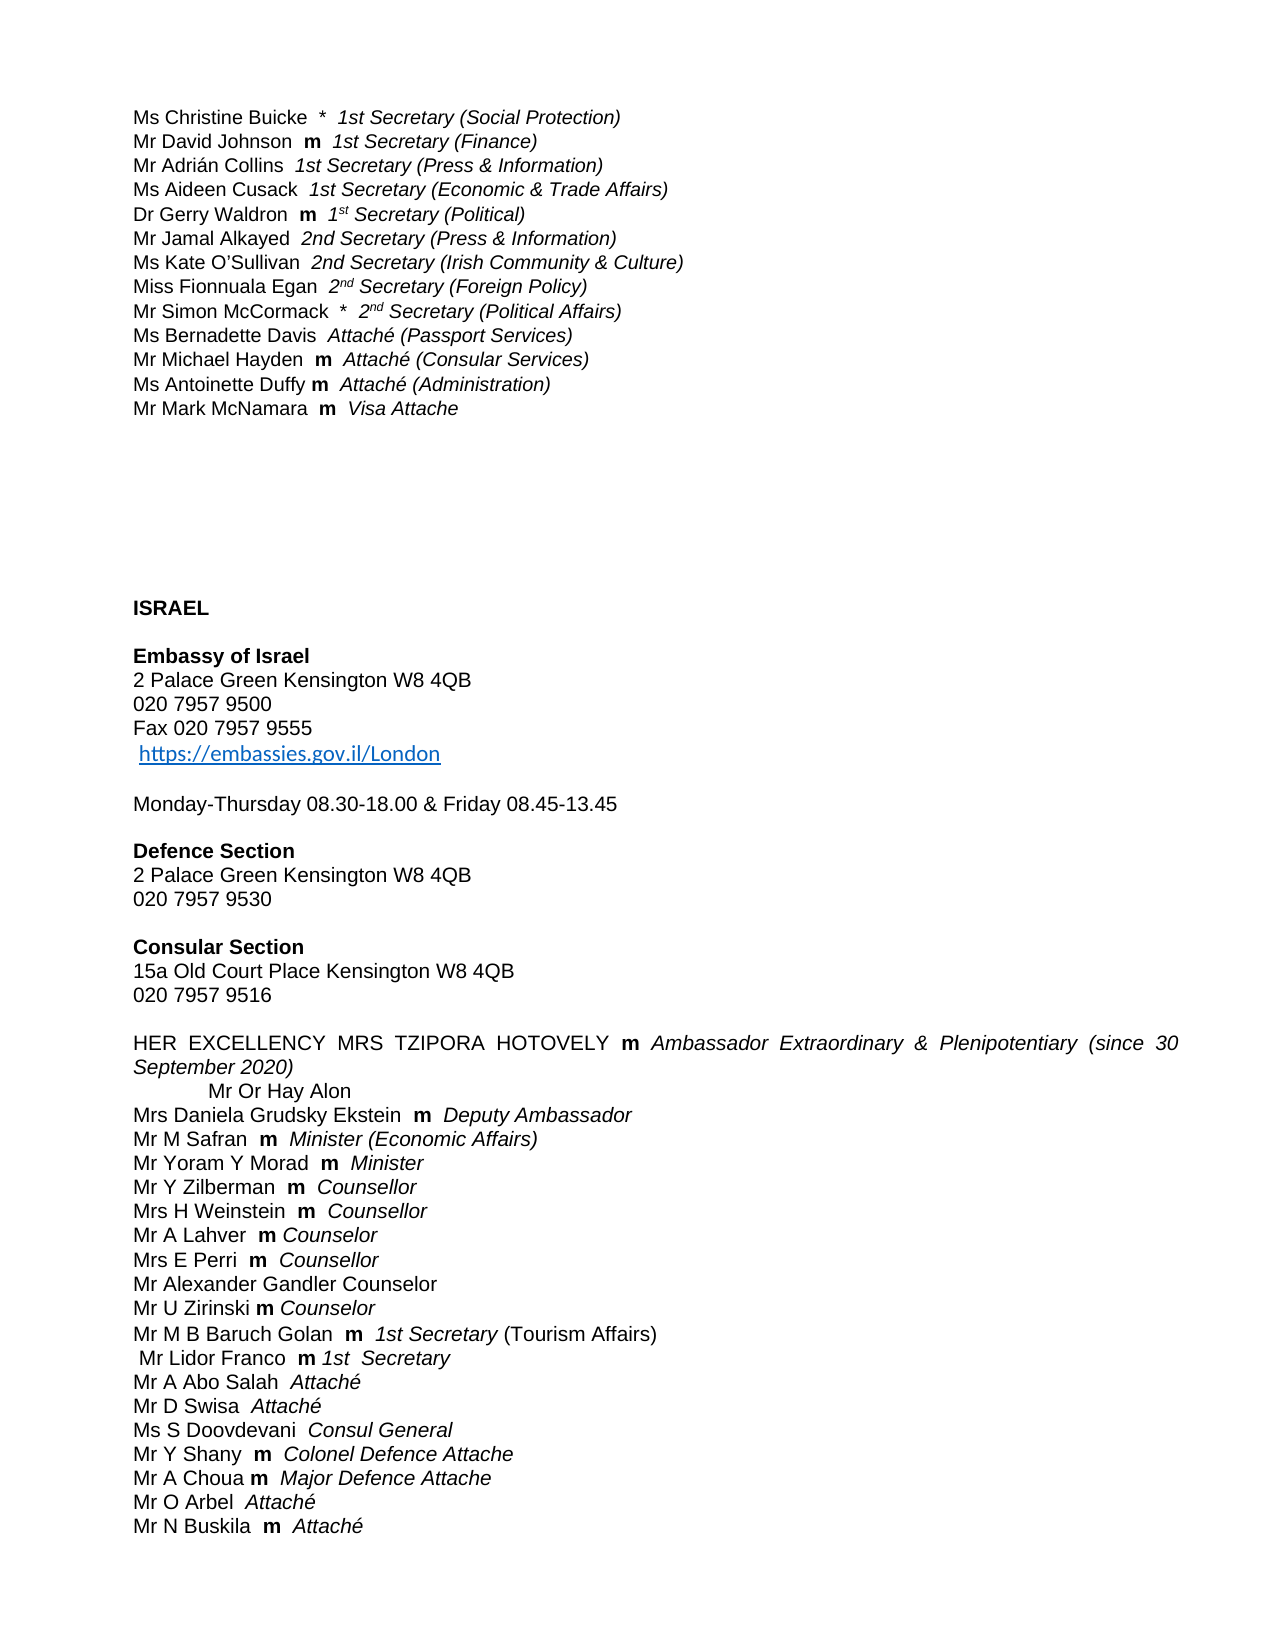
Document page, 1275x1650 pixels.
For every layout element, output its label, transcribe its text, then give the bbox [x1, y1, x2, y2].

text 2 Palace Green Kensington W8 4QB [133, 667, 1181, 691]
text Mrs H Weinstein m Counsellor [133, 1199, 1181, 1223]
text Mrs Daniela Grudsky Ekstein m Deputy Ambassador [133, 1103, 1181, 1127]
text Ms Aideen Cusack 1st Secretary (Economic & Trade Affairs) [133, 178, 1181, 201]
text Mr Adrián Collins 1st Secretary (Press & Information) [133, 154, 1181, 177]
text Defence Section [133, 839, 1181, 863]
text Embassy of Israel [133, 643, 1181, 667]
text Dr Gerry Waldron m 1st Secretary (Political) [133, 203, 1181, 225]
text Mrs E Perri m Counsellor [133, 1248, 1181, 1272]
text Fax 020 7957 9555 [133, 715, 1181, 739]
text Mr Y Zilberman m Counsellor [133, 1175, 1181, 1199]
text Mr N Buskila m Attaché [133, 1513, 1181, 1537]
text Mr Jamal Alkayed 2nd Secretary (Press & Information) [133, 227, 1181, 249]
text Mr Alexander Gandler Counselor [133, 1272, 1181, 1296]
text Ms Christine Buicke * 1st Secretary (Social Protection) [133, 106, 1181, 128]
text Ms S Doovdevani Consul General [133, 1418, 1181, 1442]
text Mr Michael Hayden m Attaché (Consular Services) [133, 348, 1181, 371]
text Consular Section [133, 935, 1181, 959]
text 020 7957 9516 [133, 983, 1181, 1007]
text Mr David Johnson m 1st Secretary (Finance) [133, 130, 1181, 152]
text Mr Simon McCormack * 2nd Secretary (Political Affairs) [133, 300, 1181, 322]
text Mr U Zirinski m Counselor [133, 1296, 1181, 1320]
text Ms Kate O’Sullivan 2nd Secretary (Irish Community & Culture) [133, 251, 1181, 274]
text 2 Palace Green Kensington W8 4QB [133, 863, 1181, 887]
subtitle ISRAEL [133, 596, 1181, 619]
text Mr Yoram Y Morad m Minister [133, 1151, 1181, 1175]
text Mr O Arbel Attaché [133, 1489, 1181, 1513]
text Miss Fionnuala Egan 2nd Secretary (Foreign Policy) [133, 275, 1181, 298]
text 020 7957 9500 [133, 691, 1181, 715]
text Mr A Lahver m Counselor [133, 1223, 1181, 1247]
text Mr Mark McNamara m Visa Attache [133, 397, 1181, 419]
text Mr Y Shany m Colonel Defence Attache [133, 1442, 1181, 1466]
text Mr Or Hay Alon [133, 1079, 1181, 1103]
text Monday-Thursday 08.30-18.00 & Friday 08.45-13.45 [133, 791, 1181, 815]
text Mr Lidor Franco m 1st Secretary [133, 1346, 1181, 1370]
text Mr M Safran m Minister (Economic Affairs) [133, 1127, 1181, 1151]
text 020 7957 9530 [133, 887, 1181, 911]
text https://embassies.gov.il/London [133, 739, 1181, 767]
text Mr A Abo Salah Attaché [133, 1370, 1181, 1394]
text 15a Old Court Place Kensington W8 4QB [133, 959, 1181, 983]
text Mr D Swisa Attaché [133, 1394, 1181, 1418]
text Ms Antoinette Duffy m Attaché (Administration) [133, 372, 1181, 395]
text HER EXCELLENCY MRS TZIPORA HOTOVELY m Ambassador Extraordinary & Plenipotentiary (since 30 September 2020) [133, 1031, 1181, 1079]
text Mr M B Baruch Golan m 1st Secretary (Tourism Affairs) [133, 1322, 1181, 1346]
text Ms Bernadette Davis Attaché (Passport Services) [133, 324, 1181, 347]
text Mr A Choua m Major Defence Attache [133, 1466, 1181, 1489]
